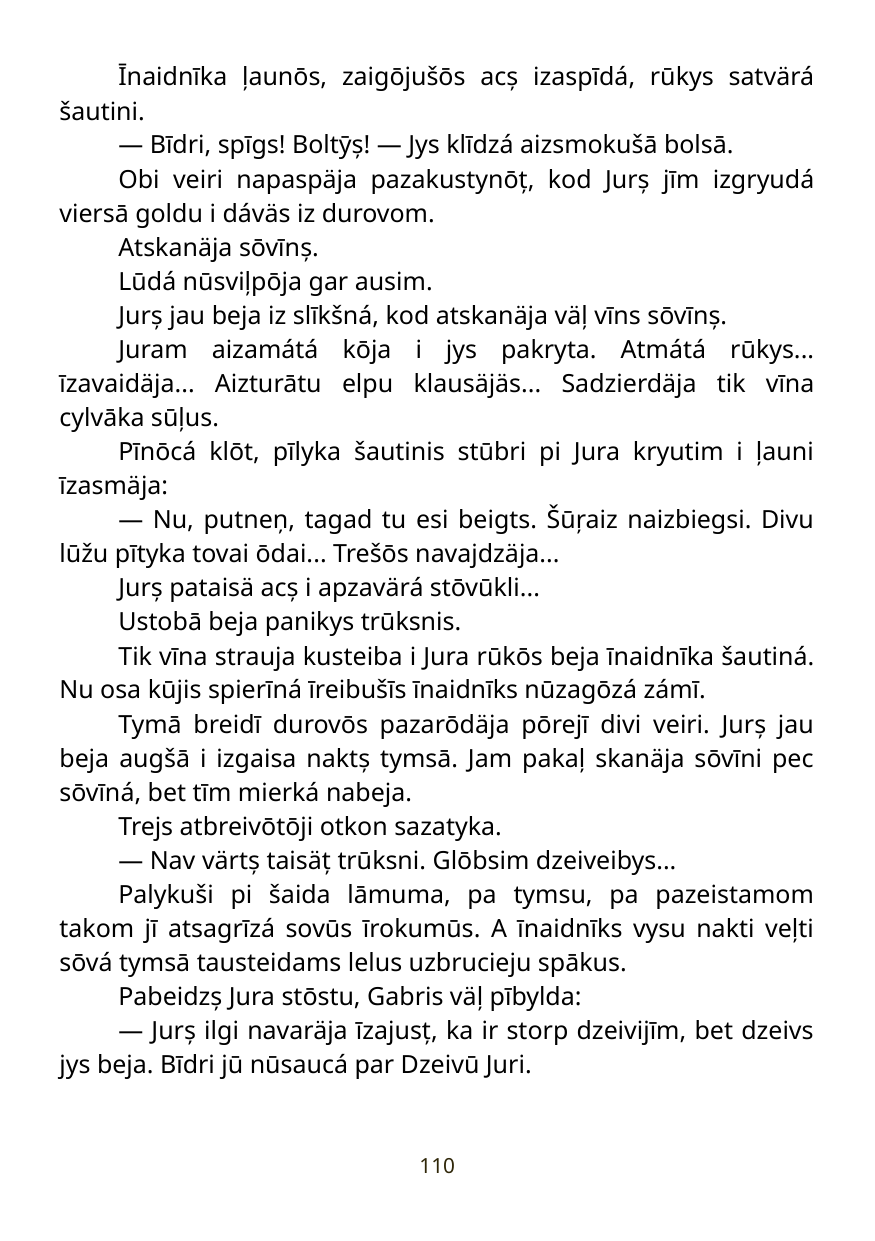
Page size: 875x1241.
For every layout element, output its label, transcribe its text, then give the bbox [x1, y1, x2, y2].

text — Bīdri, spīgs! Boltȳș! — Jys klīdzá aizsmokušā bolsā. [59, 127, 815, 161]
text Ustobā beja panikys trūksnis. [59, 604, 815, 638]
text — Jurș ilgi navaräja īzajusț, ka ir storp dzeivijīm, bet dzeivs jys beja. Bīdri jū nūsaucá par Dzeivū Juri. [59, 1013, 815, 1081]
text Tymā breidī durovōs pazarōdäja pōrejī divi veiri. Jurș jau beja augšā i izgaisa naktș tymsā. Jam pakaļ skanäja sōvīni pec sōvīná, bet tīm mierká nabeja. [59, 706, 815, 808]
text Jurș pataisä acș i apzavärá stōvūkli... [59, 570, 815, 604]
text Lūdá nūsviļpōja gar ausim. [59, 263, 815, 297]
text Tik vīna strauja kusteiba i Jura rūkōs beja īnaidnīka šautiná. Nu osa kūjis spierīná īreibušīs īnaidnīks nūzagōzá zámī. [59, 638, 815, 706]
text Obi veiri napaspäja pazakustynōț, kod Jurș jīm izgryudá viersā goldu i dáväs iz durovom. [59, 161, 815, 229]
text Atskanäja sōvīnș. [59, 229, 815, 263]
text — Nav värtș taisäț trūksni. Glōbsim dzeiveibys... [59, 842, 815, 877]
text Palykuši pi šaida lāmuma, pa tymsu, pa pazeistamom takom jī atsagrīzá sovūs īrokumūs. A īnaidnīks vysu nakti veļti sōvá tymsā tausteidams lelus uzbrucieju spākus. [59, 877, 815, 979]
text Juram aizamátá kōja i jys pakryta. Atmátá rūkys... īzavaidäja... Aizturātu elpu klausäjäs... Sadzierdäja tik vīna cylvāka sūļus. [59, 332, 815, 434]
text Trejs atbreivōtōji otkon sazatyka. [59, 808, 815, 842]
text Pīnōcá klōt, pīlyka šautinis stūbri pi Jura kryutim i ļauni īzasmäja: [59, 434, 815, 502]
text Īnaidnīka ļaunōs, zaigōjušōs acș izaspīdá, rūkys satvärá šautini. [59, 59, 815, 127]
text — Nu, putneņ, tagad tu esi beigts. Šūŗaiz naizbiegsi. Divu lūžu pītyka tovai ōdai... Trešōs navajdzäja... [59, 502, 815, 570]
text Pabeidzș Jura stōstu, Gabris väļ pībylda: [59, 979, 815, 1013]
text Jurș jau beja iz slīkšná, kod atskanäja väļ vīns sōvīnș. [59, 297, 815, 332]
